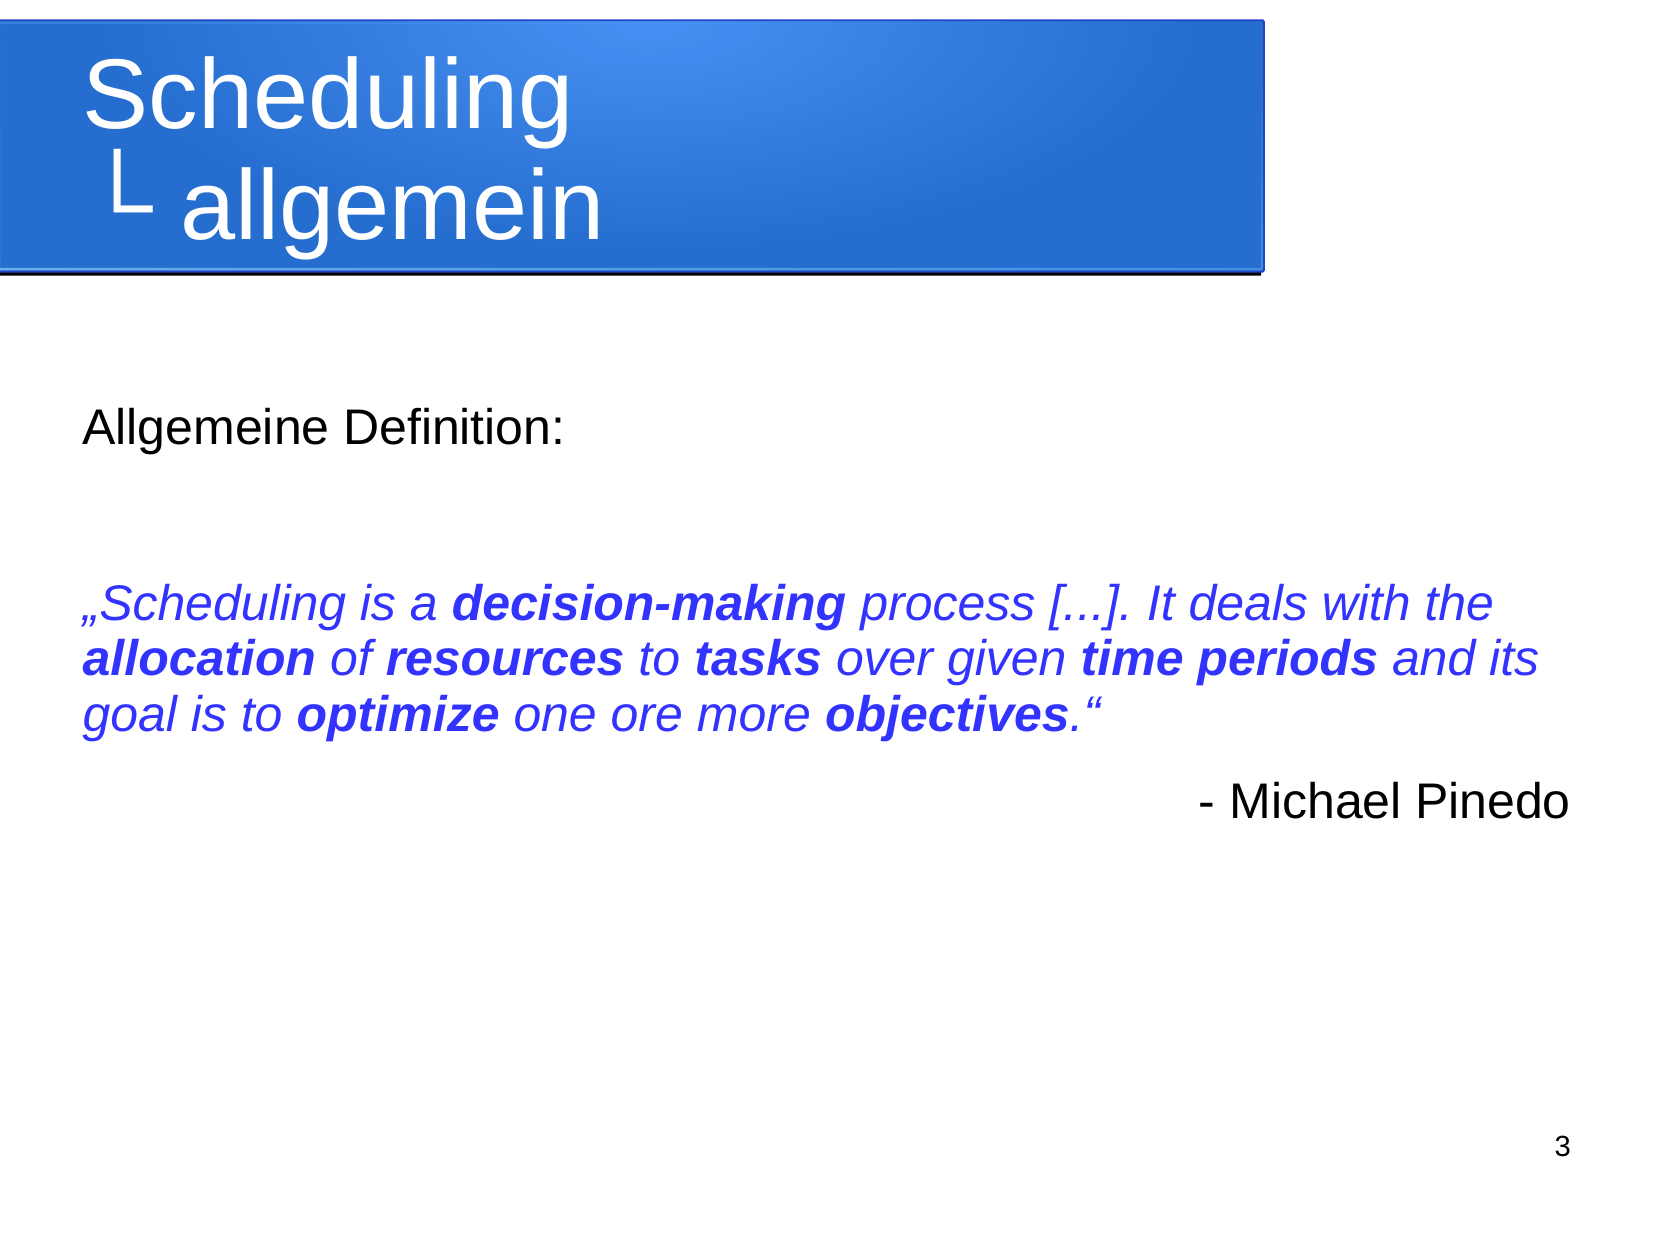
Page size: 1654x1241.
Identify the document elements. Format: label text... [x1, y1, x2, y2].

title Scheduling └ allgemein [82, 38, 1235, 261]
list Allgemeine Definition: „Scheduling is a decision-making process [...]. It deals with the allocation of resources to tasks over given time periods and its goal is to optimize one ore more objectives.“ - Michael Pinedo [82, 399, 1571, 1119]
